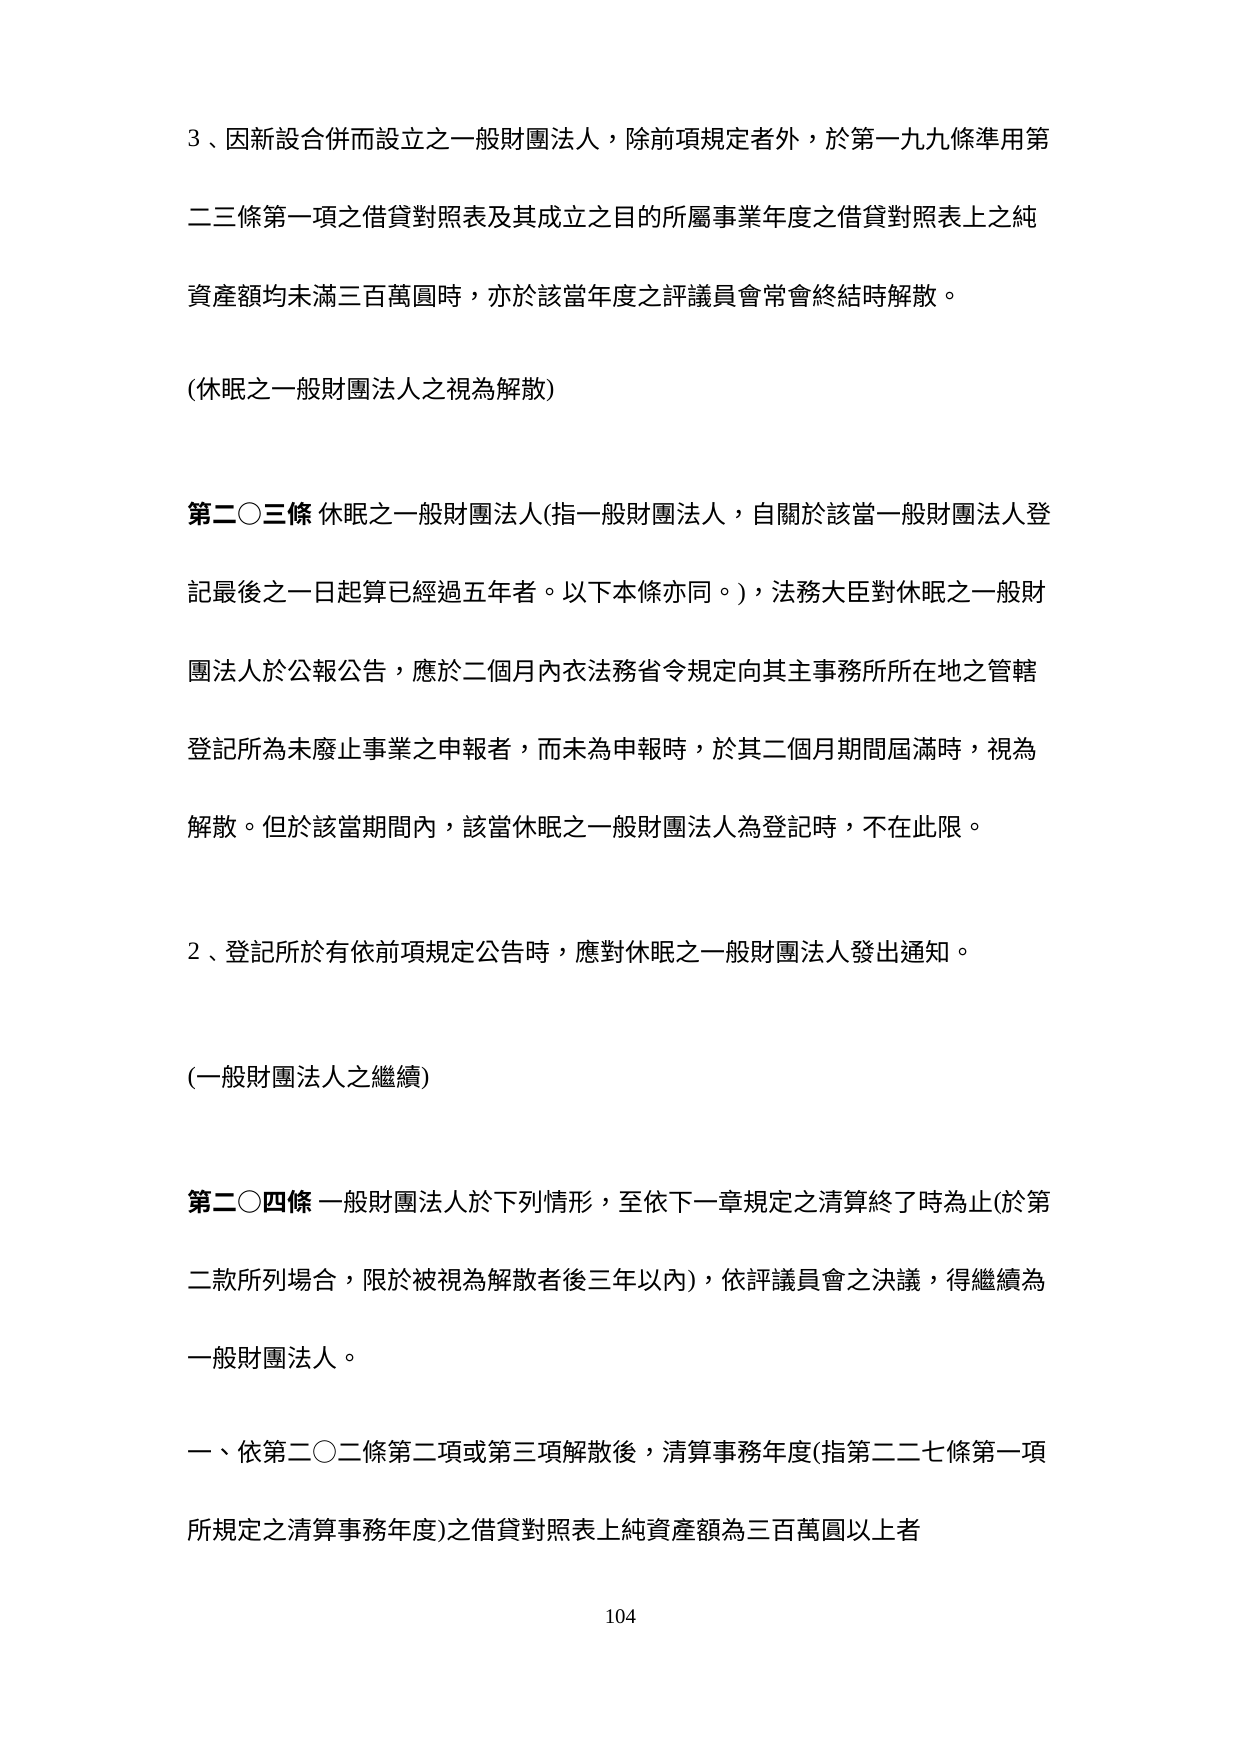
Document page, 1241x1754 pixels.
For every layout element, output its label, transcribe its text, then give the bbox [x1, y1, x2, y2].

text (一般財團法人之繼續) [187, 1034, 1053, 1096]
text 3﹑因新設合併而設立之一般財團法人，除前項規定者外，於第一九九條準用第二三條第一項之借貸對照表及其成立之目的所屬事業年度之借貸對照表上之純資產額均未滿三百萬圓時，亦於該當年度之評議員會常會終結時解散。 [187, 96, 1053, 315]
text 第二○三條 休眠之一般財團法人(指一般財團法人，自關於該當一般財團法人登記最後之一日起算已經過五年者。以下本條亦同。)，法務大臣對休眠之一般財團法人於公報公告，應於二個月內衣法務省令規定向其主事務所所在地之管轄登記所為未廢止事業之申報者，而未為申報時，於其二個月期間屆滿時，視為解散。但於該當期間內，該當休眠之一般財團法人為登記時，不在此限。 [187, 471, 1053, 846]
text 一、依第二○二條第二項或第三項解散後，清算事務年度(指第二二七條第一項所規定之清算事務年度)之借貸對照表上純資產額為三百萬圓以上者 [187, 1409, 1053, 1549]
text 2﹑登記所於有依前項規定公告時，應對休眠之一般財團法人發出通知。 [187, 909, 1053, 971]
text 第二○四條 一般財團法人於下列情形，至依下一章規定之清算終了時為止(於第二款所列場合，限於被視為解散者後三年以內)，依評議員會之決議，得繼續為一般財團法人。 [187, 1159, 1053, 1377]
text (休眠之一般財團法人之視為解散) [187, 346, 1053, 409]
